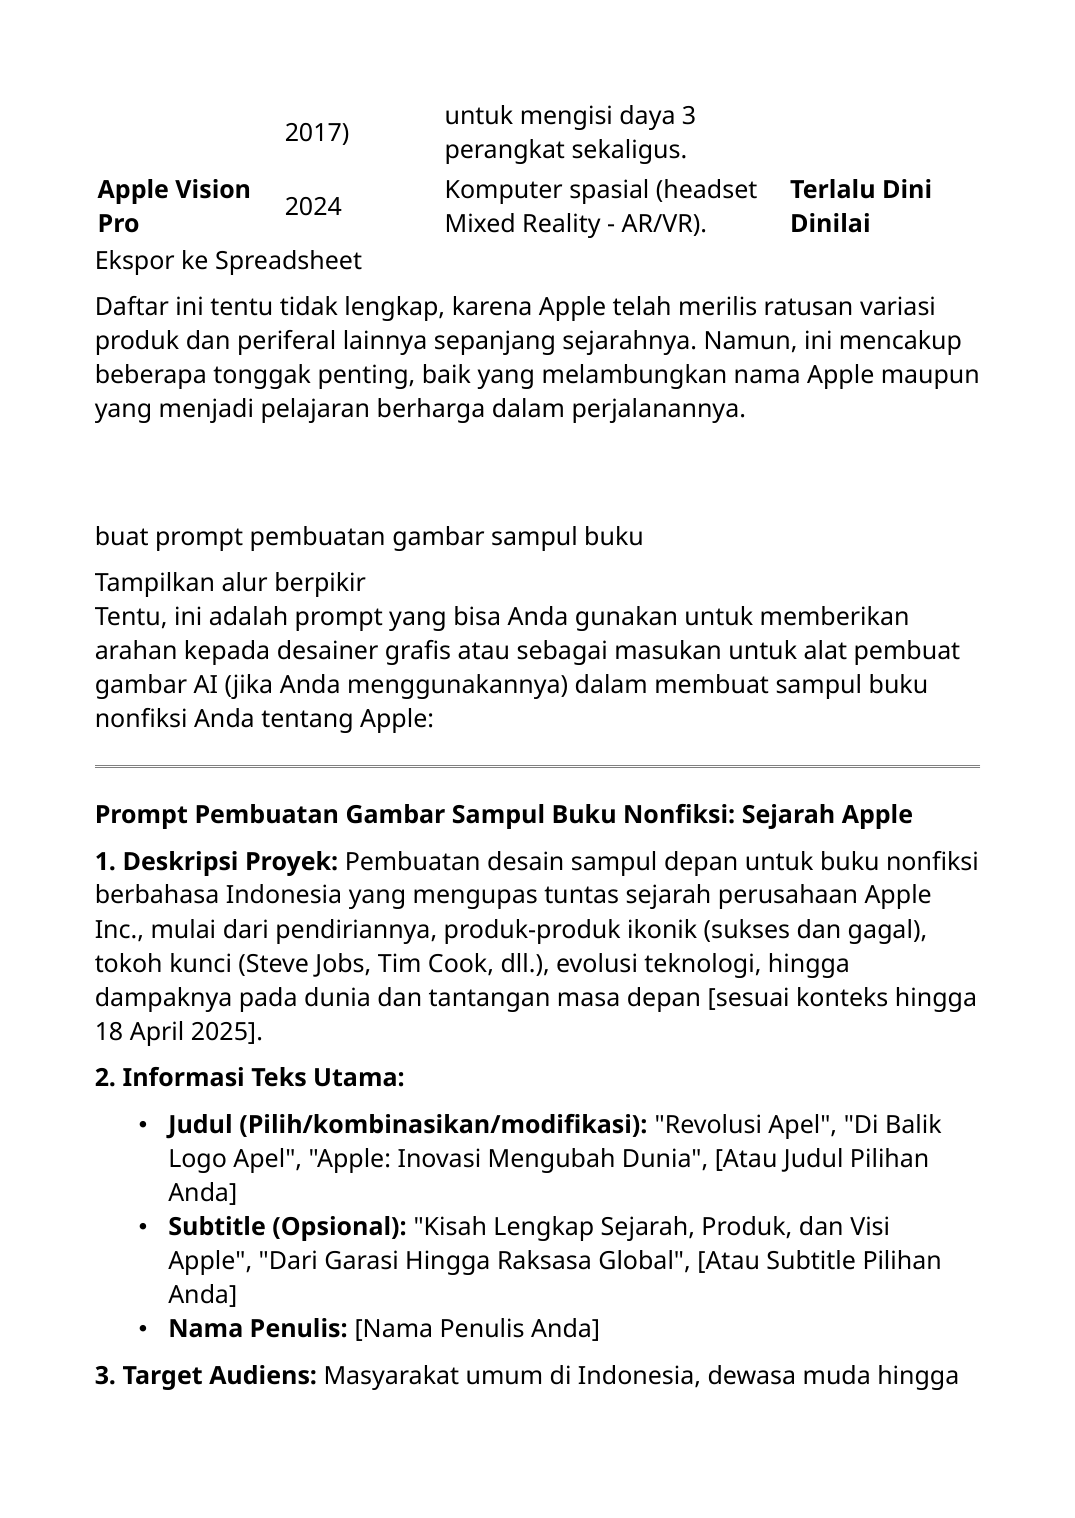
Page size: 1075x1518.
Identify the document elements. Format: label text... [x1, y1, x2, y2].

table_cell Komputer spasial (headset Mixed Reality - AR/VR). [441, 169, 787, 242]
table_cell 2024 [282, 169, 441, 242]
table_cell [787, 95, 980, 168]
text 3. Target Audiens: Masyarakat umum di Indonesia, dewasa muda hingga [94, 1357, 980, 1392]
table_cell Terlalu Dini Dinilai [787, 169, 980, 242]
text 1. Deskripsi Proyek: Pembuatan desain sampul depan untuk buku nonfiksi berbahasa Indonesia yang mengupas tuntas sejarah perusahaan Apple Inc., mulai dari pendiriannya, produk-produk ikonik (sukses dan gagal), tokoh kunci (Steve Jobs, Tim Cook, dll.), evolusi teknologi, hingga dampaknya pada dunia dan tantangan masa depan [sesuai konteks hingga 18 April 2025]. [94, 843, 980, 1047]
table_cell untuk mengisi daya 3 perangkat sekaligus. [441, 95, 787, 168]
list Judul (Pilih/kombinasikan/modifikasi): "Revolusi Apel", "Di Balik Logo Apel", "Apple: Inovasi Mengubah Dunia", [Atau Judul Pilihan Anda] [139, 1107, 980, 1209]
text Prompt Pembuatan Gambar Sampul Buku Nonfiksi: Sejarah Apple [94, 797, 980, 831]
list Nama Penulis: [Nama Penulis Anda] [139, 1311, 980, 1345]
text Ekspor ke Spreadsheet [94, 242, 980, 276]
table_cell [95, 95, 282, 168]
list Subtitle (Opsional): "Kisah Lengkap Sejarah, Produk, dan Visi Apple", "Dari Garasi Hingga Raksasa Global", [Atau Subtitle Pilihan Anda] [139, 1209, 980, 1311]
text 2. Informasi Teks Utama: [94, 1060, 980, 1094]
table_cell Apple Vision Pro [95, 169, 282, 242]
text Tentu, ini adalah prompt yang bisa Anda gunakan untuk memberikan arahan kepada desainer grafis atau sebagai masukan untuk alat pembuat gambar AI (jika Anda menggunakannya) dalam membuat sampul buku nonfiksi Anda tentang Apple: [94, 599, 980, 735]
text Daftar ini tentu tidak lengkap, karena Apple telah merilis ratusan variasi produk dan periferal lainnya sepanjang sejarahnya. Namun, ini mencakup beberapa tonggak penting, baik yang melambungkan nama Apple maupun yang menjadi pelajaran berharga dalam perjalanannya. [94, 289, 980, 425]
text Tampilkan alur berpikir [94, 565, 980, 599]
text buat prompt pembuatan gambar sampul buku [94, 518, 980, 552]
table_cell 2017) [282, 95, 441, 168]
